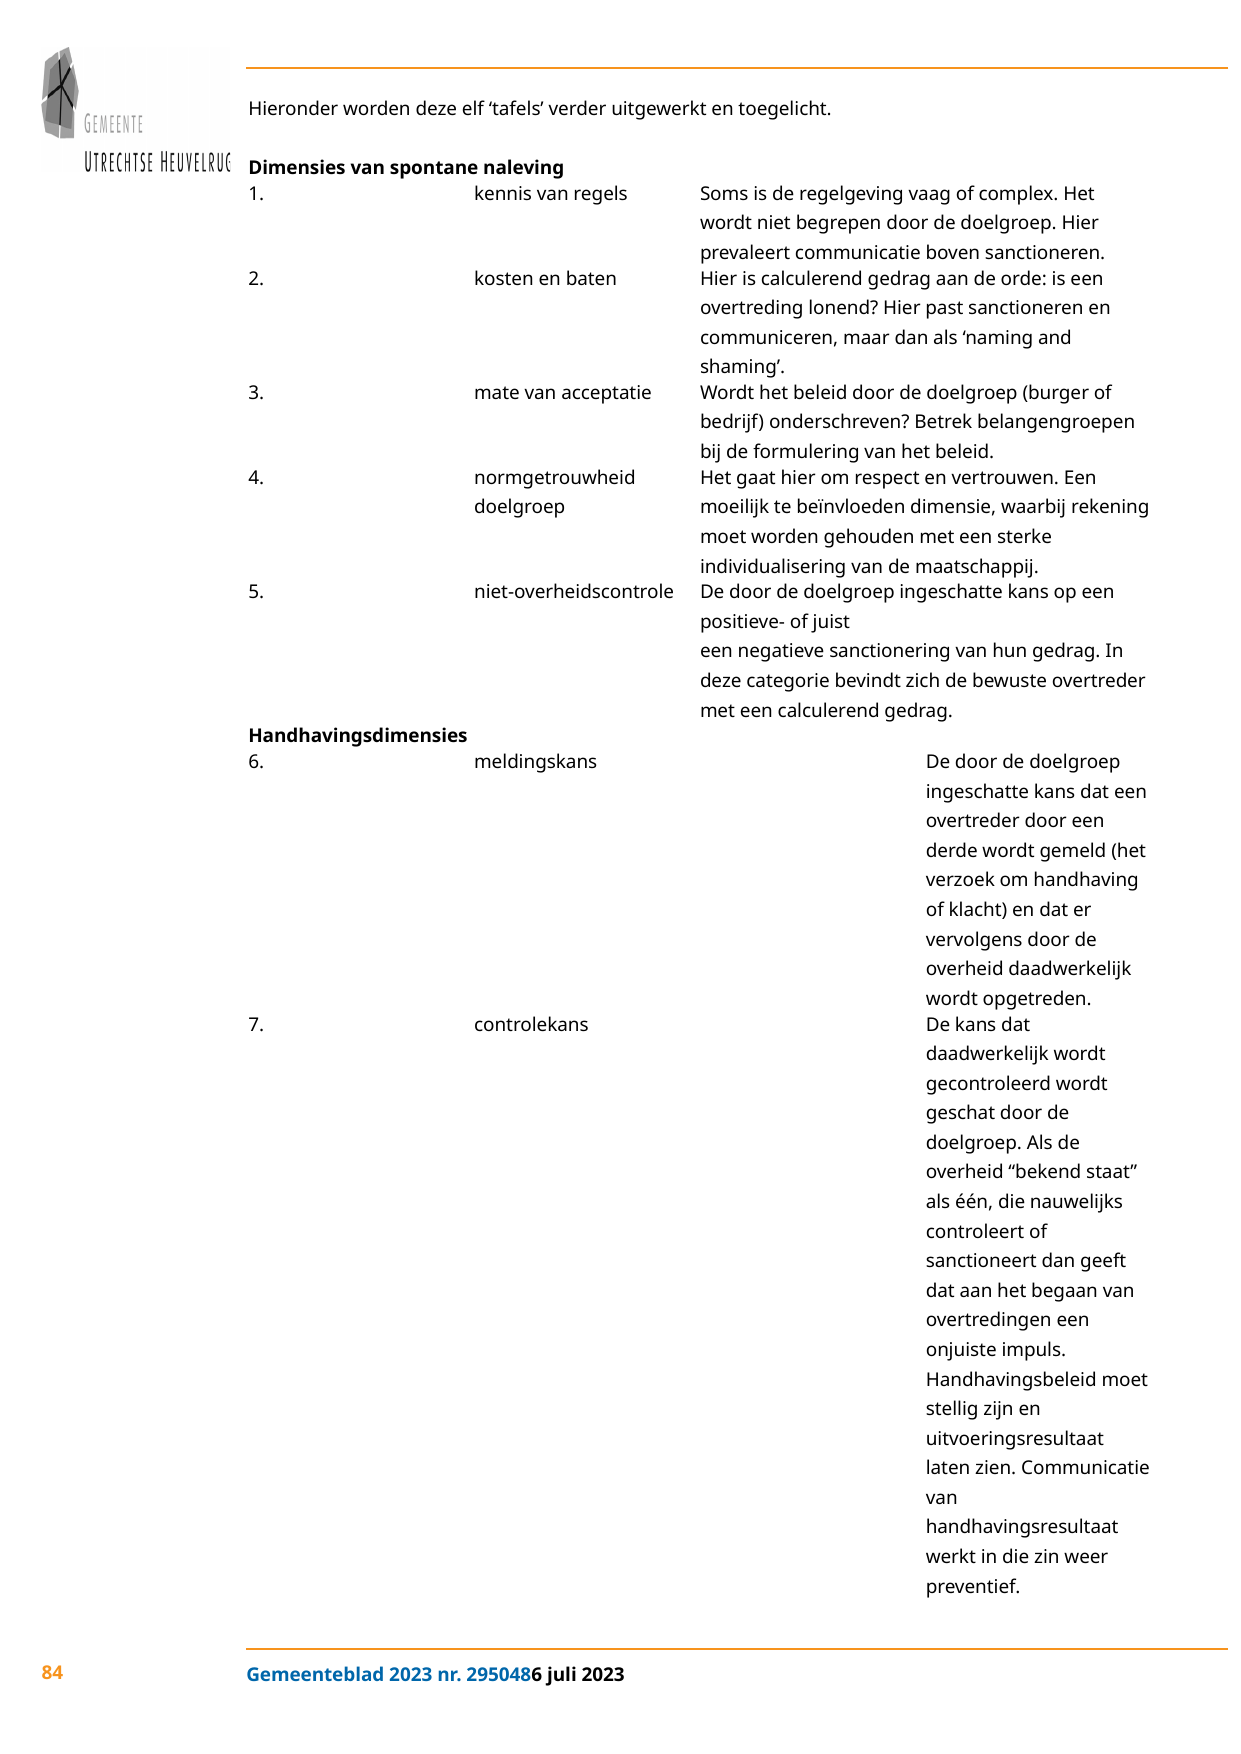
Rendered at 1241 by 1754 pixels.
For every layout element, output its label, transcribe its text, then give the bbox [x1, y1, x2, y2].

table_cell Handhavingsdimensies [248, 723, 1152, 748]
table_cell 2. [248, 265, 474, 379]
table_cell 4. [248, 464, 474, 578]
table_cell meldingskans [474, 748, 926, 1011]
table_cell Wordt het beleid door de doelgroep (burger of bedrijf) onderschreven? Betrek belangengroepen bij de formulering van het beleid. [700, 379, 1152, 464]
table_cell De door de doelgroep ingeschatte kans op een positieve- of juist een negatieve sanctionering van hun gedrag. In deze categorie bevindt zich de bewuste overtreder met een calculerend gedrag. [700, 579, 1152, 723]
table_cell Het gaat hier om respect en vertrouwen. Een moeilijk te beïnvloeden dimensie, waarbij rekening moet worden gehouden met een sterke individualisering van de maatschappij. [700, 464, 1152, 578]
table_cell niet-overheidscontrole [474, 579, 700, 723]
table_cell 1. [248, 180, 474, 265]
table_cell 7. [248, 1011, 474, 1598]
table_cell mate van acceptatie [474, 379, 700, 464]
table_cell kennis van regels [474, 180, 700, 265]
table_cell 3. [248, 379, 474, 464]
table_cell normgetrouwheid doelgroep [474, 464, 700, 578]
table_cell De door de doelgroep ingeschatte kans dat een overtreder door een derde wordt gemeld (het verzoek om handhaving of klacht) en dat er vervolgens door de overheid daadwerkelijk wordt opgetreden. [926, 748, 1152, 1011]
table_header Dimensies van spontane naleving [248, 154, 1152, 180]
table_cell De kans dat daadwerkelijk wordt gecontroleerd wordt geschat door de doelgroep. Als de overheid “bekend staat” als één, die nauwelijks controleert of sanctioneert dan geeft dat aan het begaan van overtredingen een onjuiste impuls. Handhavingsbeleid moet stellig zijn en uitvoeringsresultaat laten zien. Communicatie van handhavingsresultaat werkt in die zin weer preventief. [926, 1011, 1152, 1598]
table_cell 6. [248, 748, 474, 1011]
table_cell controlekans [474, 1011, 926, 1598]
table_cell Soms is de regelgeving vaag of complex. Het wordt niet begrepen door de doelgroep. Hier prevaleert communicatie boven sanctioneren. [700, 180, 1152, 265]
text Hieronder worden deze elf ‘tafels’ verder uitgewerkt en toegelicht. [248, 95, 1152, 121]
table_cell Hier is calculerend gedrag aan de orde: is een overtreding lonend? Hier past sanctioneren en communiceren, maar dan als ‘naming and shaming’. [700, 265, 1152, 379]
table_cell 5. [248, 579, 474, 723]
picture [41, 47, 231, 172]
table_cell kosten en baten [474, 265, 700, 379]
